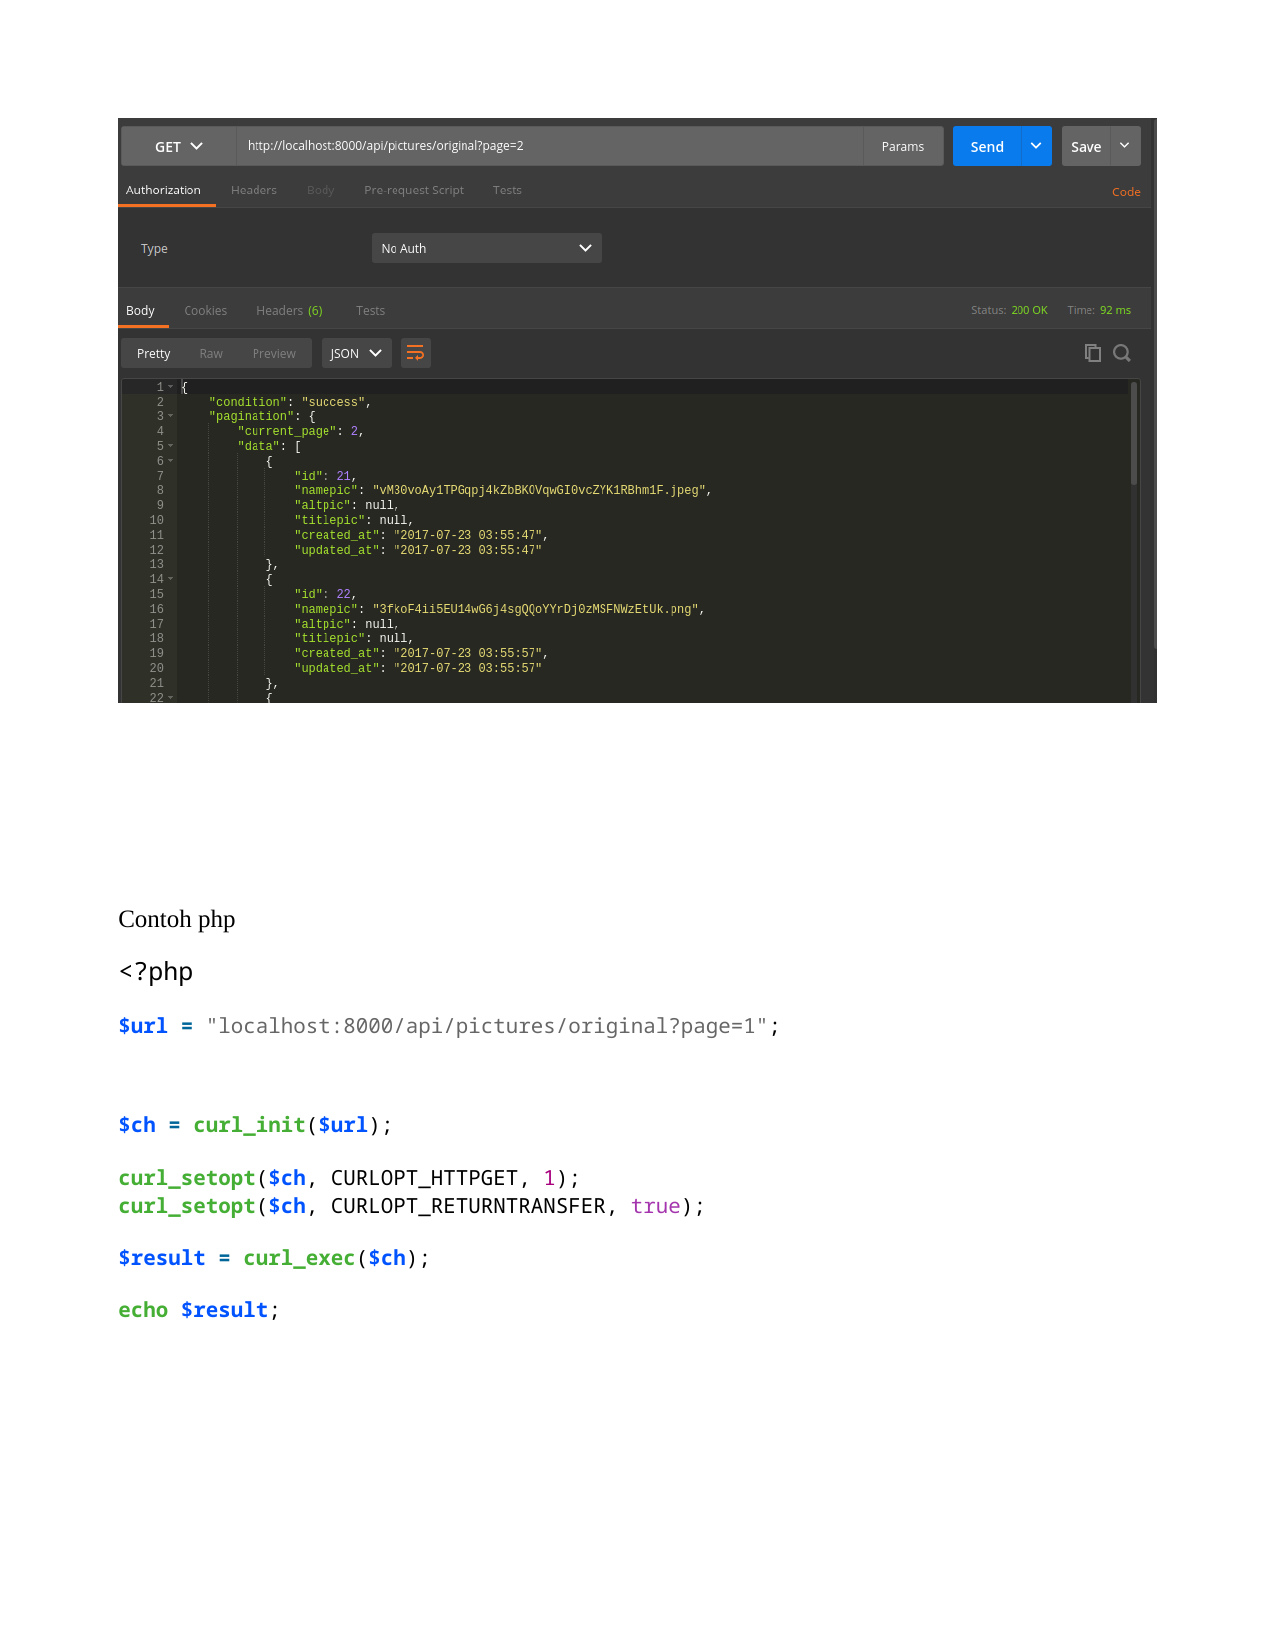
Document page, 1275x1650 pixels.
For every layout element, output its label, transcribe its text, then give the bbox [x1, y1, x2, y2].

text $ch = curl_init($url); [118, 1111, 1157, 1139]
text curl_setopt($ch, CURLOPT_RETURNTRANSFER, true); [118, 1191, 1157, 1219]
text $url = "localhost:8000/api/pictures/original?page=1"; [118, 1011, 1157, 1040]
text <?php [118, 953, 1157, 988]
text echo $result; [118, 1295, 1157, 1324]
text Contoh php [118, 904, 1157, 933]
text $result = curl_exec($ch); [118, 1243, 1157, 1272]
picture [118, 118, 1157, 703]
text curl_setopt($ch, CURLOPT_HTTPGET, 1); [118, 1163, 1157, 1191]
